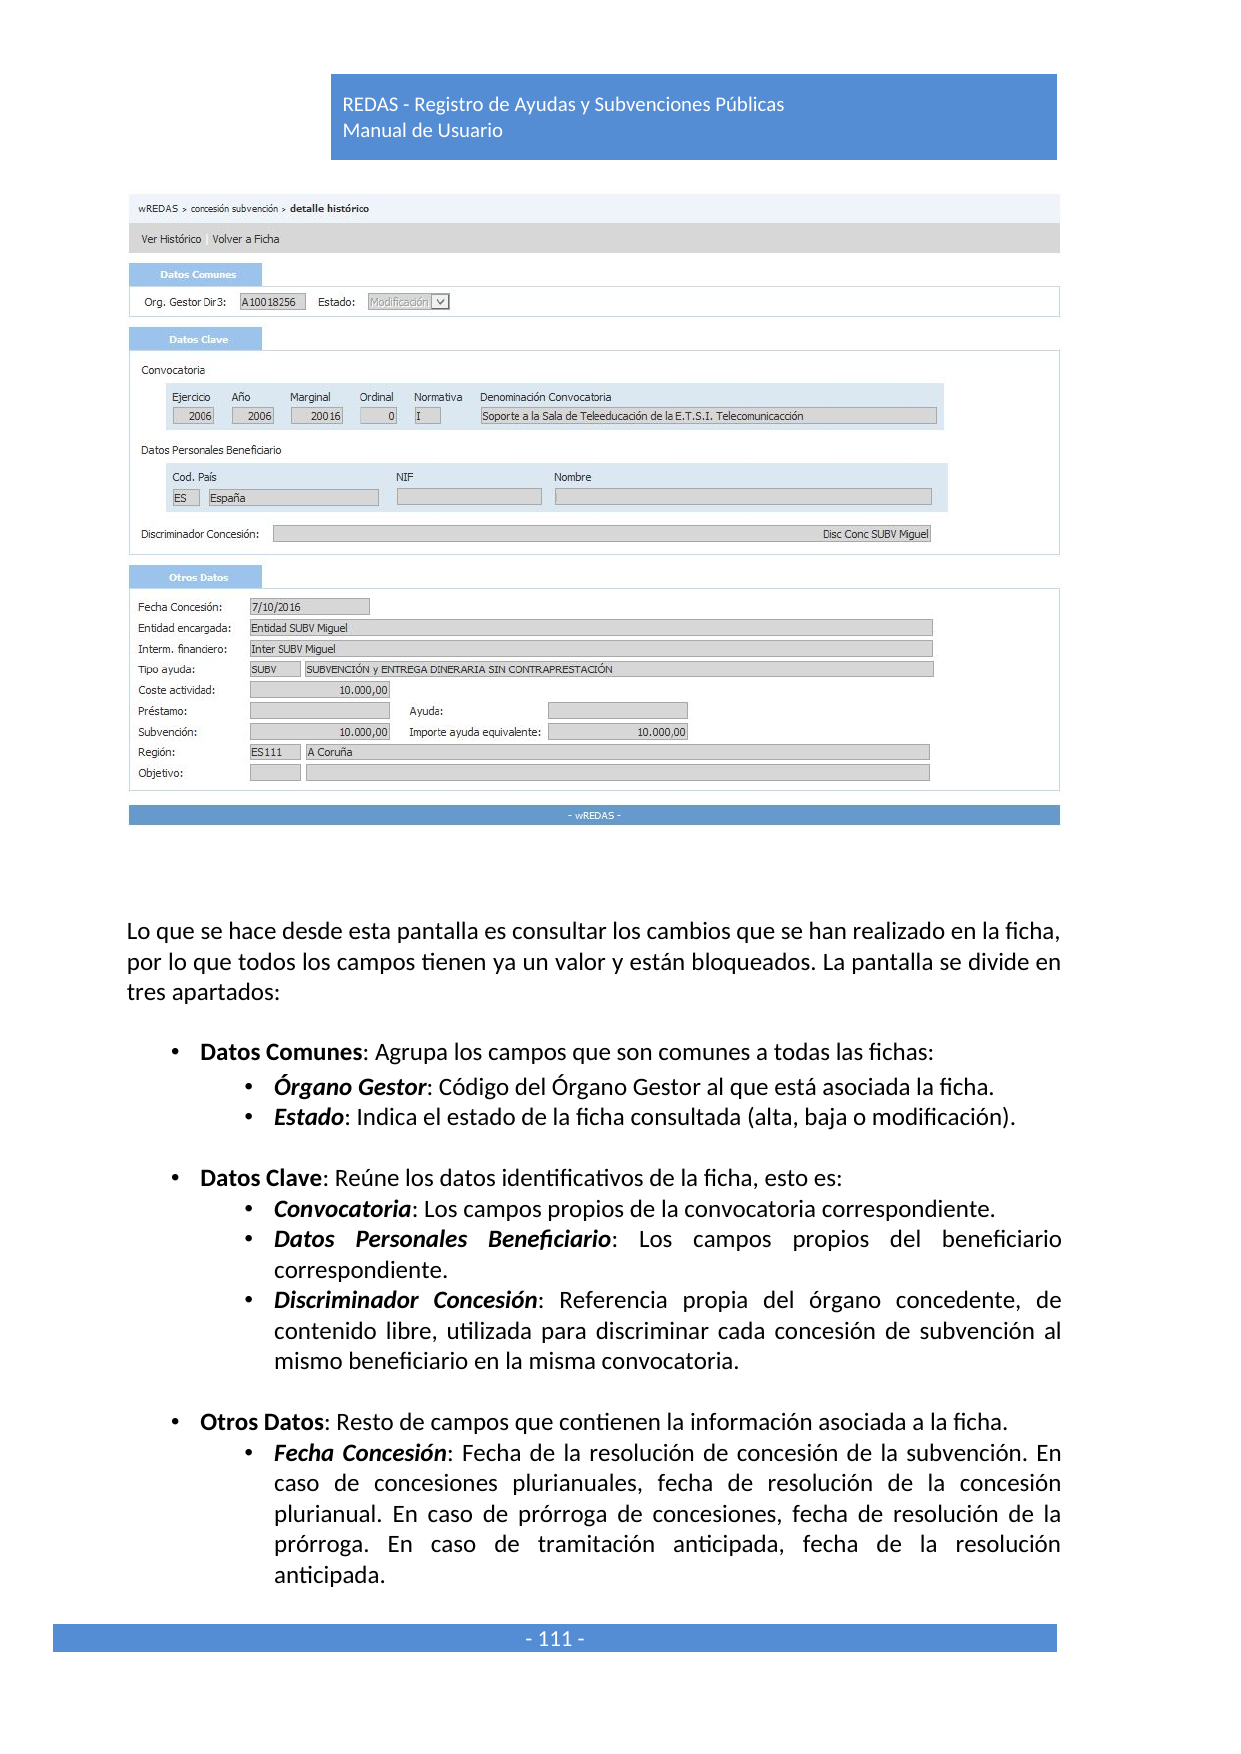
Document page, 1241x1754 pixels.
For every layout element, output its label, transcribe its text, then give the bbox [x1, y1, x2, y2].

list Estado: Indica el estado de la ficha consultada (alta, baja o modificación). [244, 1101, 1062, 1132]
text Lo que se hace desde esta pantalla es consultar los cambios que se han realizado en la ficha, por lo que todos los campos tienen ya un valor y están bloqueados. La pantalla se divide en tres apartados: [127, 915, 1062, 1007]
list Datos Comunes: Agrupa los campos que son comunes a todas las fichas: [171, 1036, 1062, 1066]
picture [126, 188, 1063, 827]
list Otros Datos: Resto de campos que contienen la información asociada a la ficha. [171, 1407, 1062, 1437]
list Convocatoria: Los campos propios de la convocatoria correspondiente. [244, 1193, 1062, 1223]
list Datos Clave: Reúne los datos identificativos de la ficha, esto es: [171, 1162, 1062, 1193]
list Fecha Concesión: Fecha de la resolución de concesión de la subvención. En caso de concesiones plurianuales, fecha de resolución de la concesión plurianual. En caso de prórroga de concesiones, fecha de resolución de la prórroga. En caso de tramitación anticipada, fecha de la resolución anticipada. [244, 1437, 1062, 1590]
list Órgano Gestor: Código del Órgano Gestor al que está asociada la ficha. [244, 1071, 1062, 1101]
list Datos Personales Beneficiario: Los campos propios del beneficiario correspondiente. [244, 1223, 1062, 1284]
list Discriminador Concesión: Referencia propia del órgano concedente, de contenido libre, utilizada para discriminar cada concesión de subvención al mismo beneficiario en la misma convocatoria. [244, 1284, 1062, 1376]
